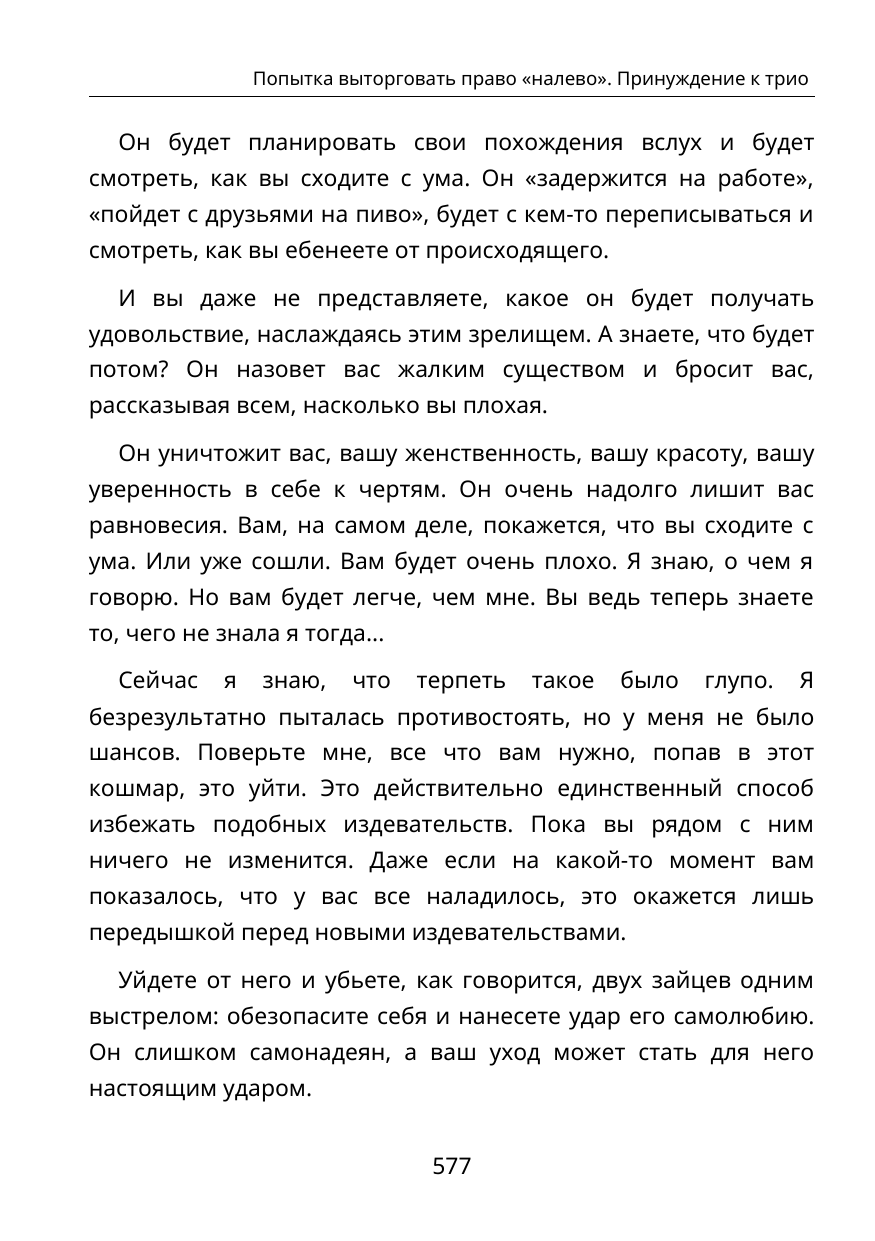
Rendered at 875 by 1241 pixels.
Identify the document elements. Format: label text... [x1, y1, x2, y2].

text И вы даже не представляете, какое он будет получать удовольствие, наслаждаясь этим зрелищем. А знаете, что будет потом? Он назовет вас жалким существом и бросит вас, рассказывая всем, насколько вы плохая. [88, 282, 815, 421]
text Уйдете от него и убьете, как говорится, двух зайцев одним выстрелом: обезопасите себя и нанесете удар его самолюбию. Он слишком самонадеян, а ваш уход может стать для него настоящим ударом. [88, 964, 815, 1103]
text Он будет планировать свои похождения вслух и будет смотреть, как вы сходите с ума. Он «задержится на работе», «пойдет с друзьями на пиво», будет с кем-то переписываться и смотреть, как вы ебенеете от происходящего. [88, 126, 815, 265]
text Он уничтожит вас, вашу женственность, вашу красоту, вашу уверенность в себе к чертям. Он очень надолго лишит вас равновесия. Вам, на самом деле, покажется, что вы сходите с ума. Или уже сошли. Вам будет очень плохо. Я знаю, о чем я говорю. Но вам будет легче, чем мне. Вы ведь теперь знаете то, чего не знала я тогда... [88, 437, 815, 648]
text Сейчас я знаю, что терпеть такое было глупо. Я безрезультатно пыталась противостоять, но у меня не было шансов. Поверьте мне, все что вам нужно, попав в этот кошмар, это уйти. Это действительно единственный способ избежать подобных издевательств. Пока вы рядом с ним ничего не изменится. Даже если на какой-то момент вам показалось, что у вас все наладилось, это окажется лишь передышкой перед новыми издевательствами. [88, 664, 815, 947]
